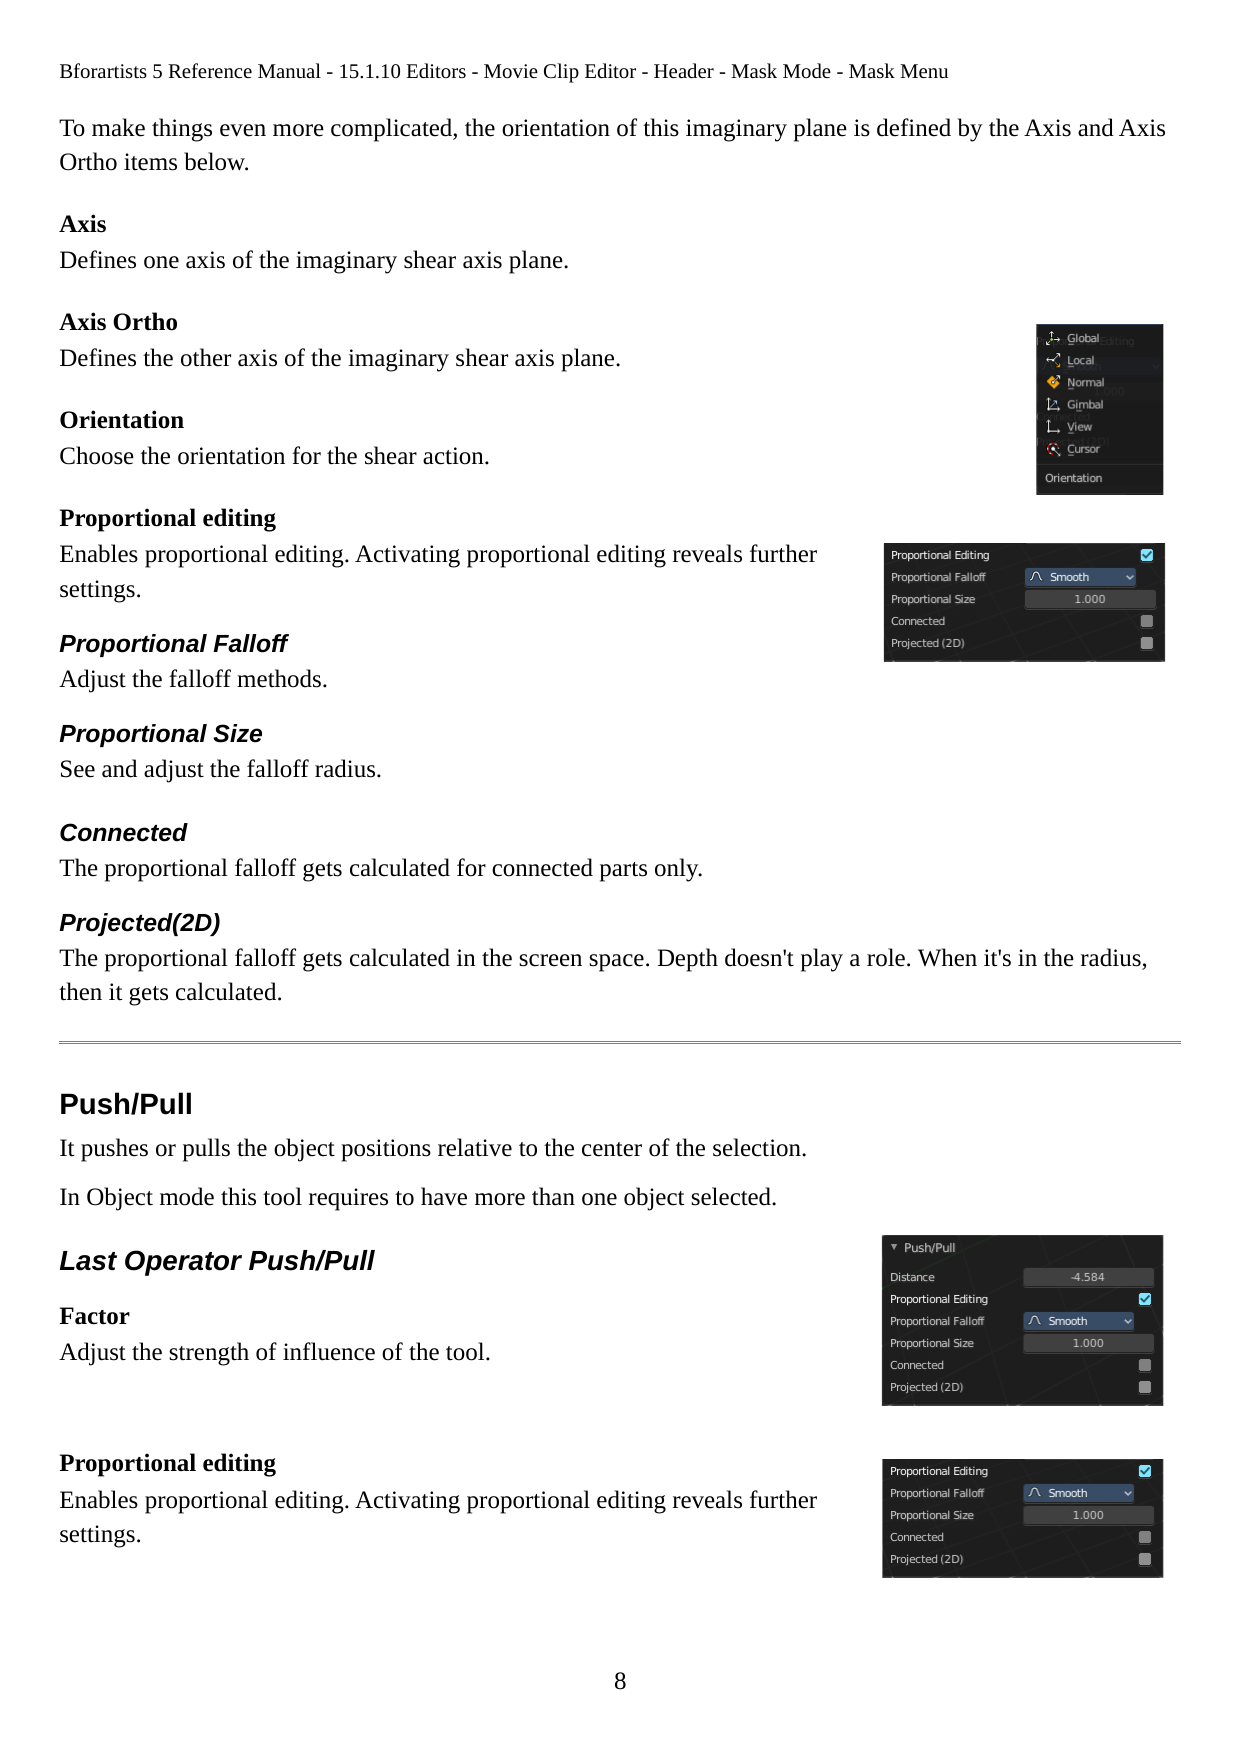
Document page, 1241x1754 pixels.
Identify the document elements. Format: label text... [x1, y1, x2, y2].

text Choose the orientation for the shear action. [59, 441, 1036, 470]
text See and adjust the falloff radius. [59, 754, 1181, 783]
picture [1036, 324, 1164, 495]
subtitle Proportional Size [59, 719, 1181, 748]
subtitle [1164, 405, 1181, 434]
subtitle Proportional Falloff [59, 629, 883, 658]
subtitle Axis [59, 209, 1181, 237]
subtitle Orientation [59, 405, 1036, 434]
subtitle [1164, 1244, 1181, 1276]
text Defines one axis of the imaginary shear axis plane. [59, 245, 1181, 274]
subtitle Axis Ortho [59, 307, 1181, 336]
subtitle Proportional editing [59, 1448, 1181, 1477]
text Enables proportional editing. Activating proportional editing reveals further settings. [59, 1485, 882, 1548]
text Enables proportional editing. Activating proportional editing reveals further settings. [59, 539, 1181, 603]
picture [883, 543, 1166, 662]
text In Object mode this tool requires to have more than one object selected. [59, 1182, 1181, 1211]
picture [881, 1235, 1164, 1406]
text The proportional falloff gets calculated in the screen space. Depth doesn't play a role. When it's in the radius, then it gets calculated. [59, 943, 1181, 1006]
text Adjust the falloff methods. [59, 664, 1181, 693]
subtitle Push/Pull [59, 1087, 1181, 1121]
text Defines the other axis of the imaginary shear axis plane. [59, 343, 1036, 372]
text Adjust the strength of influence of the tool. [59, 1337, 881, 1366]
subtitle Factor [59, 1301, 881, 1330]
picture [882, 1459, 1164, 1578]
subtitle [1164, 1301, 1181, 1330]
subtitle Last Operator Push/Pull [59, 1244, 881, 1276]
subtitle Proportional editing [59, 503, 1181, 532]
text It pushes or pulls the object positions relative to the center of the selection. [59, 1133, 1181, 1162]
text To make things even more complicated, the orientation of this imaginary plane is defined by the Axis and Axis Ortho items below. [59, 113, 1181, 176]
text The proportional falloff gets calculated for connected parts only. [59, 853, 1181, 882]
subtitle Projected(2D) [59, 908, 1181, 937]
subtitle Connected [59, 818, 1181, 847]
subtitle [1166, 629, 1181, 658]
